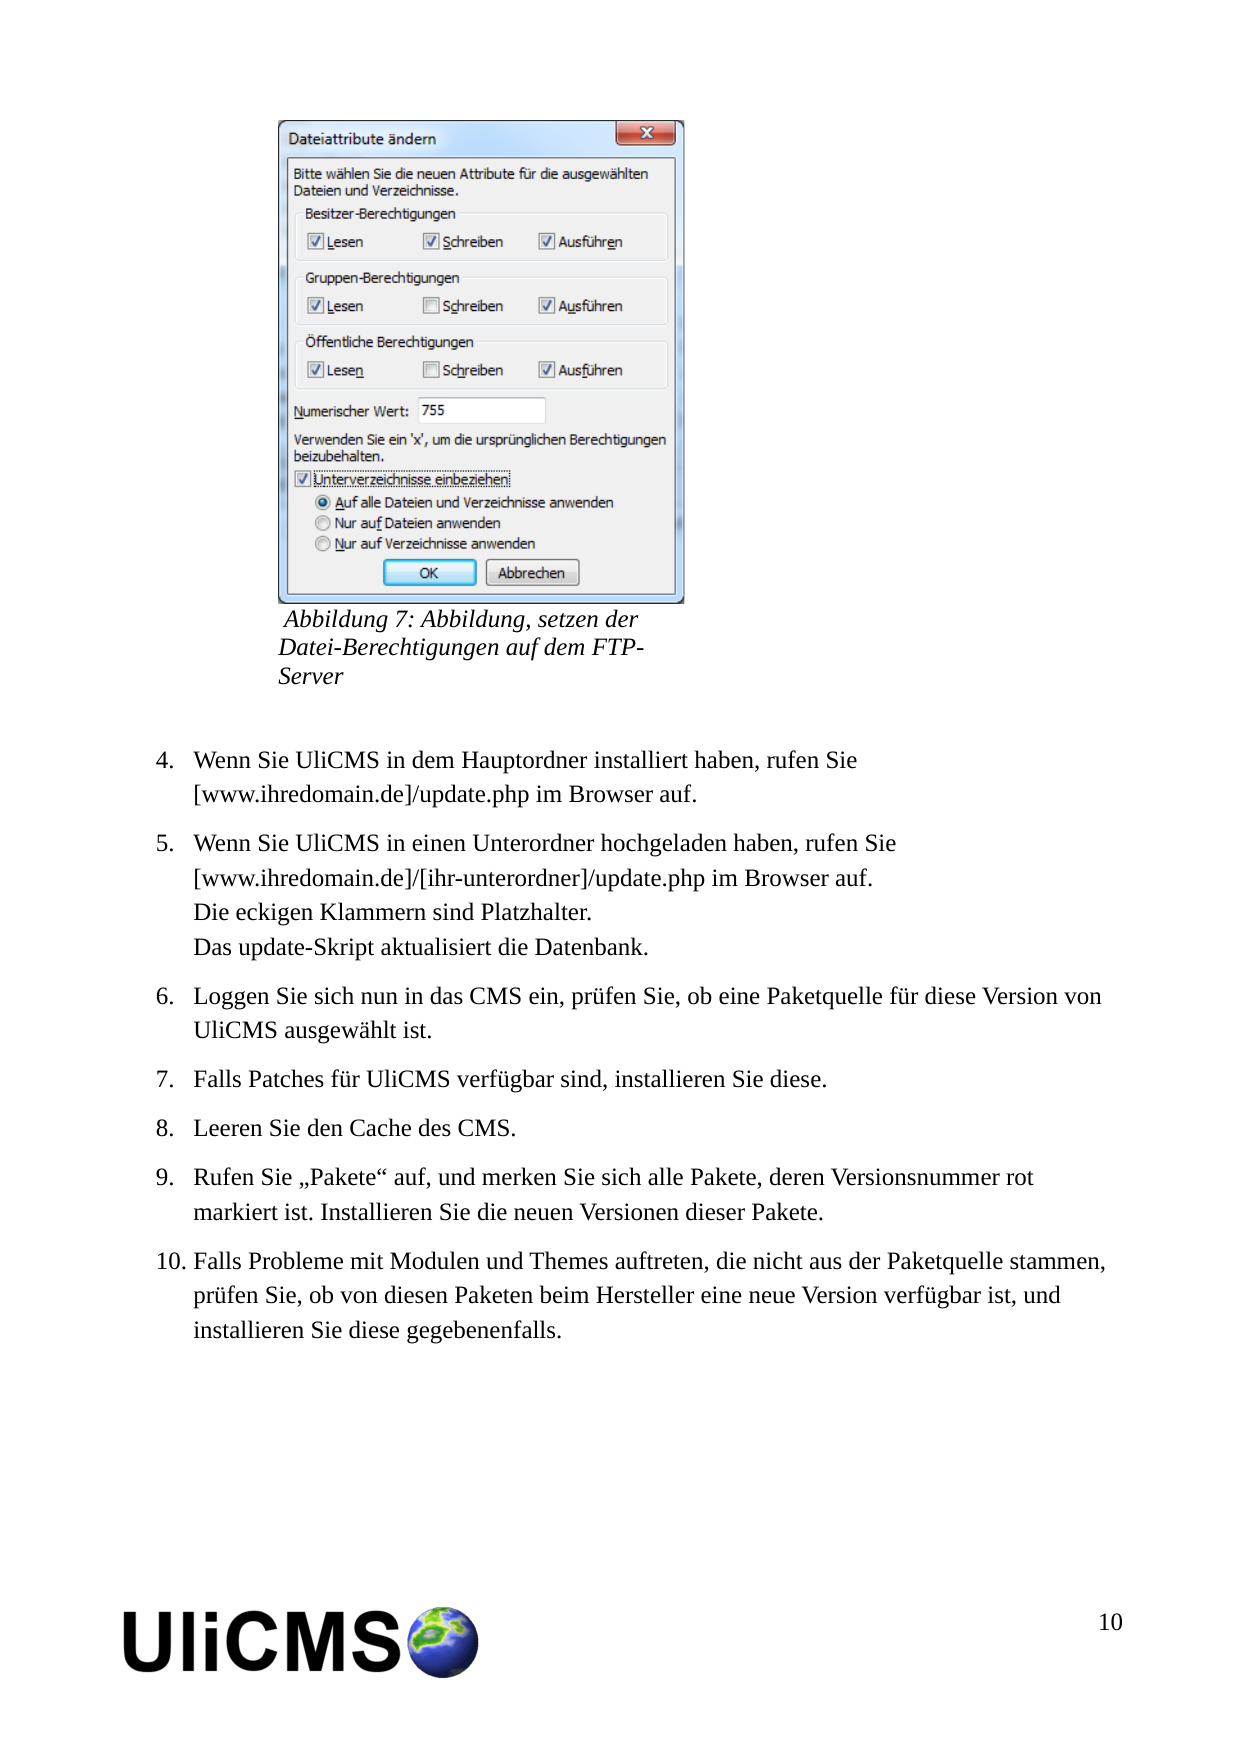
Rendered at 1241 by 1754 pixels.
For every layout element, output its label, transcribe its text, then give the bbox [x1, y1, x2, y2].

text Abbildung 7: Abbildung, setzen der Datei-Berechtigungen auf dem FTP-Server [278, 604, 684, 690]
list Rufen Sie „Pakete“ auf, und merken Sie sich alle Pakete, deren Versionsnummer rot markiert ist. Installieren Sie die neuen Versionen dieser Pakete. [156, 1162, 1123, 1226]
list Falls Patches für UliCMS verfügbar sind, installieren Sie diese. [156, 1064, 1123, 1093]
list Loggen Sie sich nun in das CMS ein, prüfen Sie, ob eine Paketquelle für diese Version von UliCMS ausgewählt ist. [156, 981, 1123, 1044]
list Leeren Sie den Cache des CMS. [156, 1113, 1123, 1142]
list Wenn Sie UliCMS in einen Unterordner hochgeladen haben, rufen Sie [www.ihredomain.de]/[ihr-unterordner]/update.php im Browser auf. Die eckigen Klammern sind Platzhalter. Das update-Skript aktualisiert die Datenbank. [156, 828, 1123, 961]
picture [278, 120, 685, 604]
list Falls Probleme mit Modulen und Themes auftreten, die nicht aus der Paketquelle stammen, prüfen Sie, ob von diesen Paketen beim Hersteller eine neue Version verfügbar ist, und installieren Sie diese gegebenenfalls. [156, 1246, 1123, 1344]
list Wenn Sie UliCMS in dem Hauptordner installiert haben, rufen Sie [www.ihredomain.de]/update.php im Browser auf. [156, 745, 1123, 808]
picture [118, 1607, 479, 1681]
